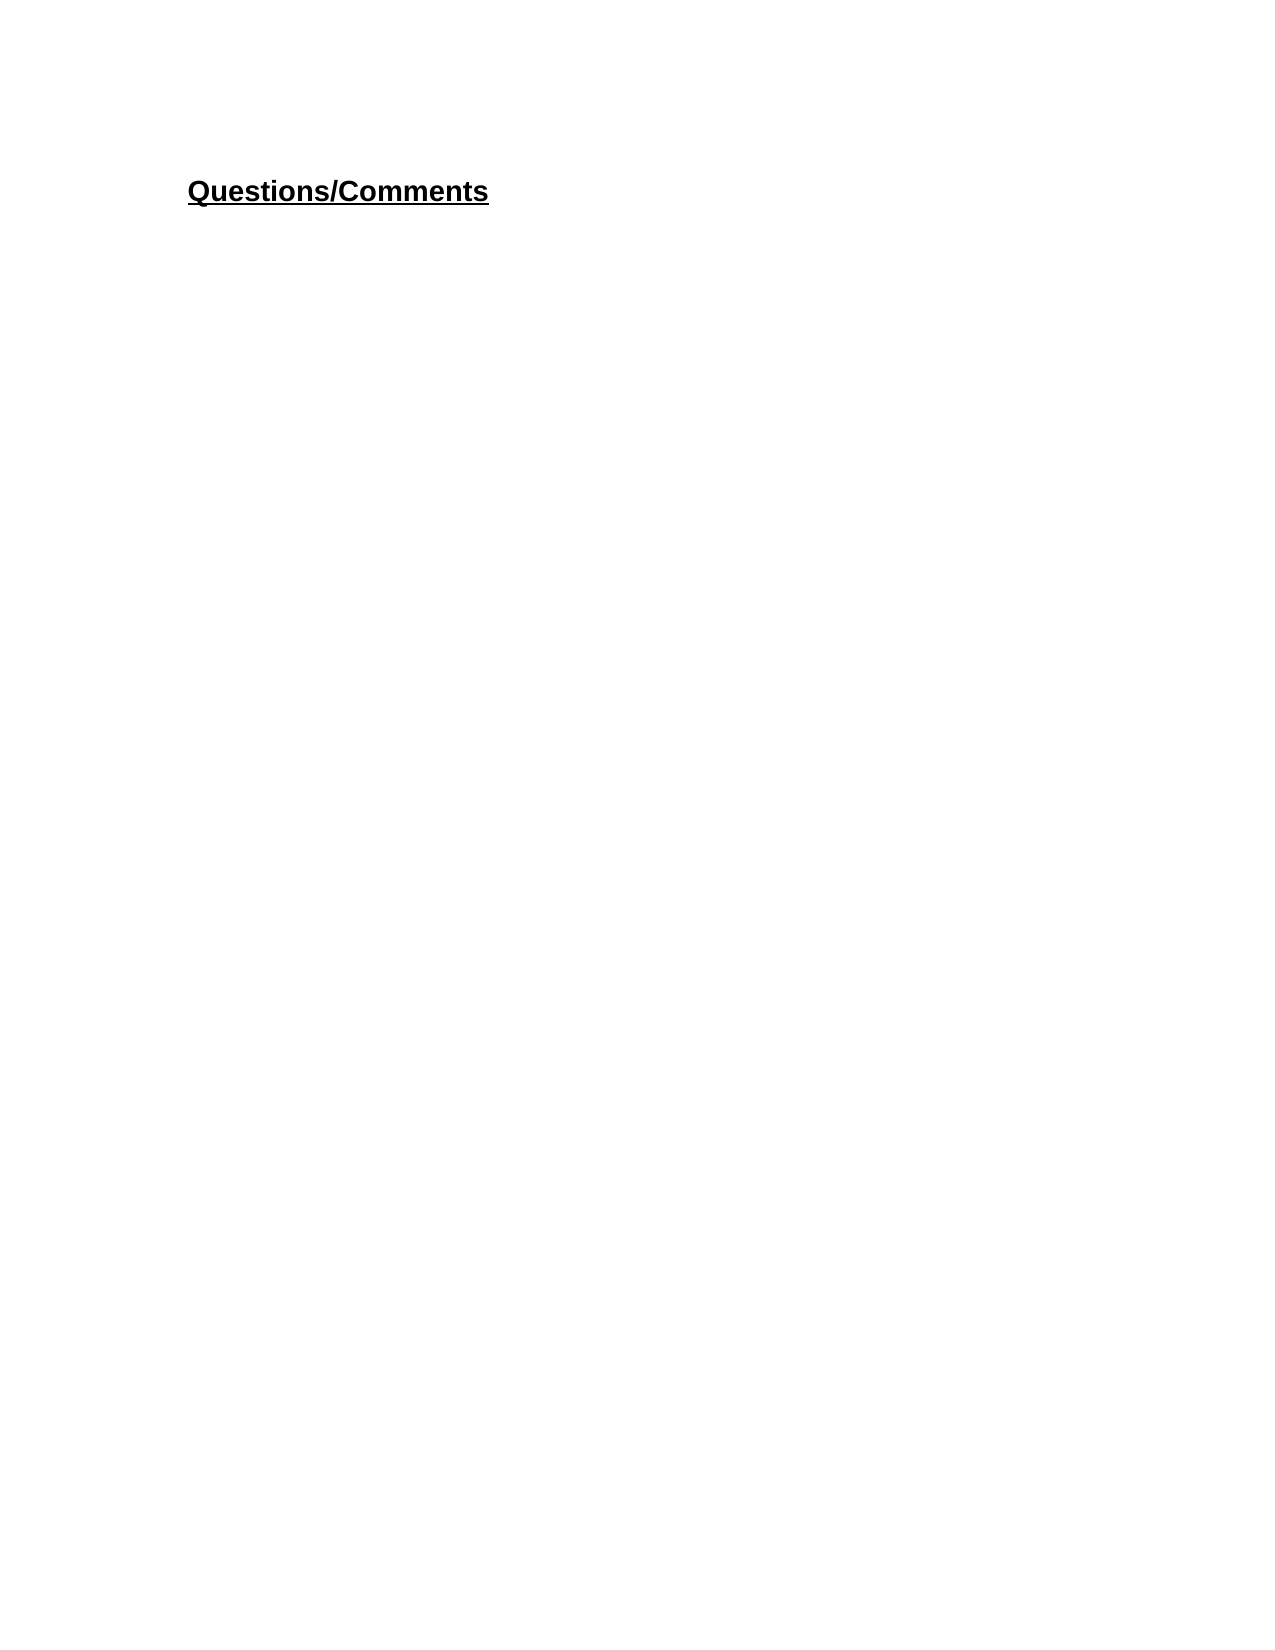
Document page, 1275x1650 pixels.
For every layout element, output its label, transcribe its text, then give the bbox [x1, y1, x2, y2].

text Questions/Comments [187, 175, 1087, 208]
